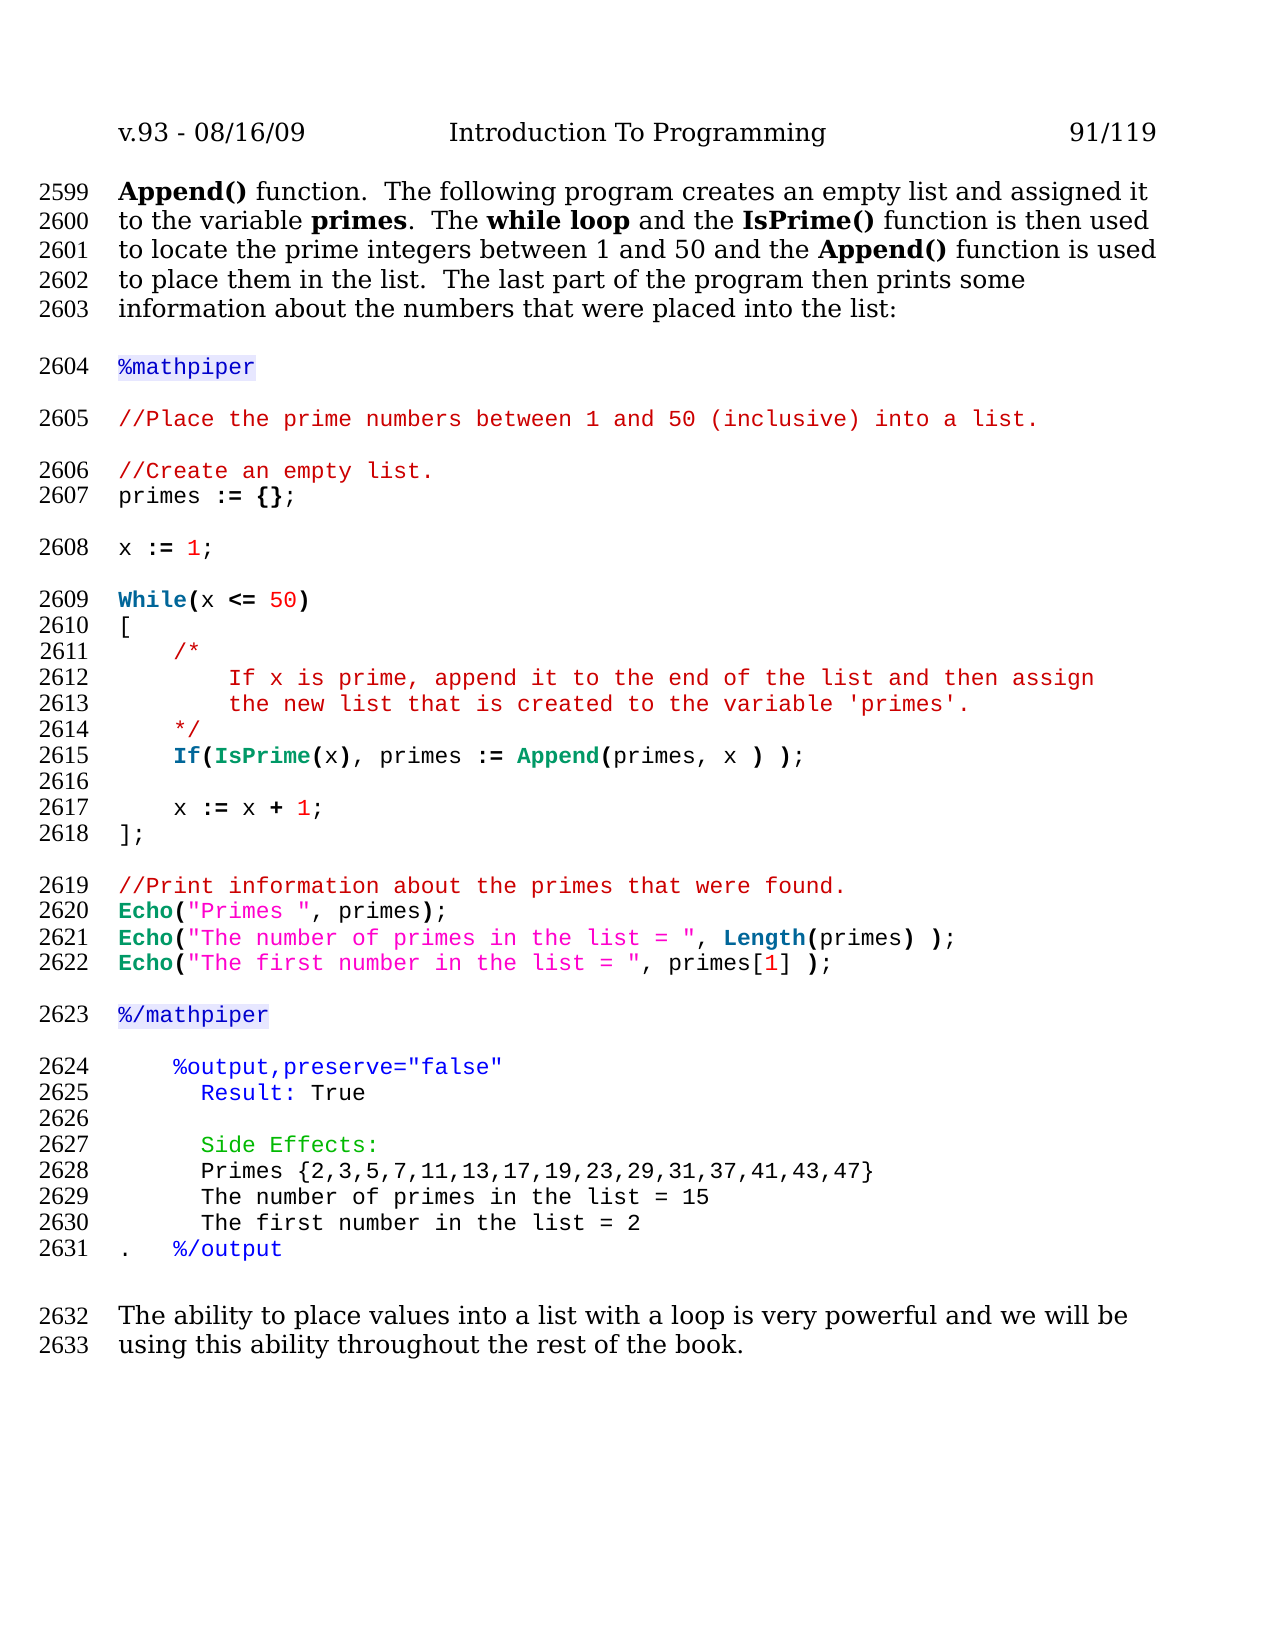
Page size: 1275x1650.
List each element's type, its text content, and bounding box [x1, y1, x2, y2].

text //Create an empty list. [118, 459, 1157, 485]
text primes := {}; [118, 485, 1157, 511]
text /* [118, 641, 1157, 666]
text %/mathpiper [118, 1004, 1157, 1029]
text //Print information about the primes that were found. [118, 874, 1157, 900]
text x := x + 1; [118, 796, 1157, 822]
text While(x <= 50) [118, 589, 1157, 614]
text Result: True [118, 1081, 1157, 1107]
text The number of primes in the list = 15 [118, 1185, 1157, 1211]
text Append() function. The following program creates an empty list and assigned it to the variable primes. The while loop and the IsPrime() function is then used to locate the prime integers between 1 and 50 and the Append() function is used to place them in the list. The last part of the program then prints some information about the numbers that were placed into the list: [118, 177, 1157, 323]
text [ [118, 614, 1157, 641]
text Side Effects: [118, 1133, 1157, 1159]
text Echo("The first number in the list = ", primes[1] ); [118, 952, 1157, 978]
text Echo("The number of primes in the list = ", Length(primes) ); [118, 926, 1157, 952]
text If x is prime, append it to the end of the list and then assign [118, 666, 1157, 692]
text ]; [118, 822, 1157, 848]
text The first number in the list = 2 [118, 1211, 1157, 1237]
text . %/output [118, 1237, 1157, 1263]
text the new list that is created to the variable 'primes'. [118, 692, 1157, 718]
text The ability to place values into a list with a loop is very powerful and we will be using this ability throughout the rest of the book. [118, 1301, 1157, 1360]
text //Place the prime numbers between 1 and 50 (inclusive) into a list. [118, 407, 1157, 433]
text Echo("Primes ", primes); [118, 900, 1157, 926]
text %output,preserve="false" [118, 1056, 1157, 1081]
text If(IsPrime(x), primes := Append(primes, x ) ); [118, 744, 1157, 770]
text %mathpiper [118, 355, 1157, 381]
text Primes {2,3,5,7,11,13,17,19,23,29,31,37,41,43,47} [118, 1159, 1157, 1185]
text x := 1; [118, 537, 1157, 563]
text */ [118, 718, 1157, 744]
